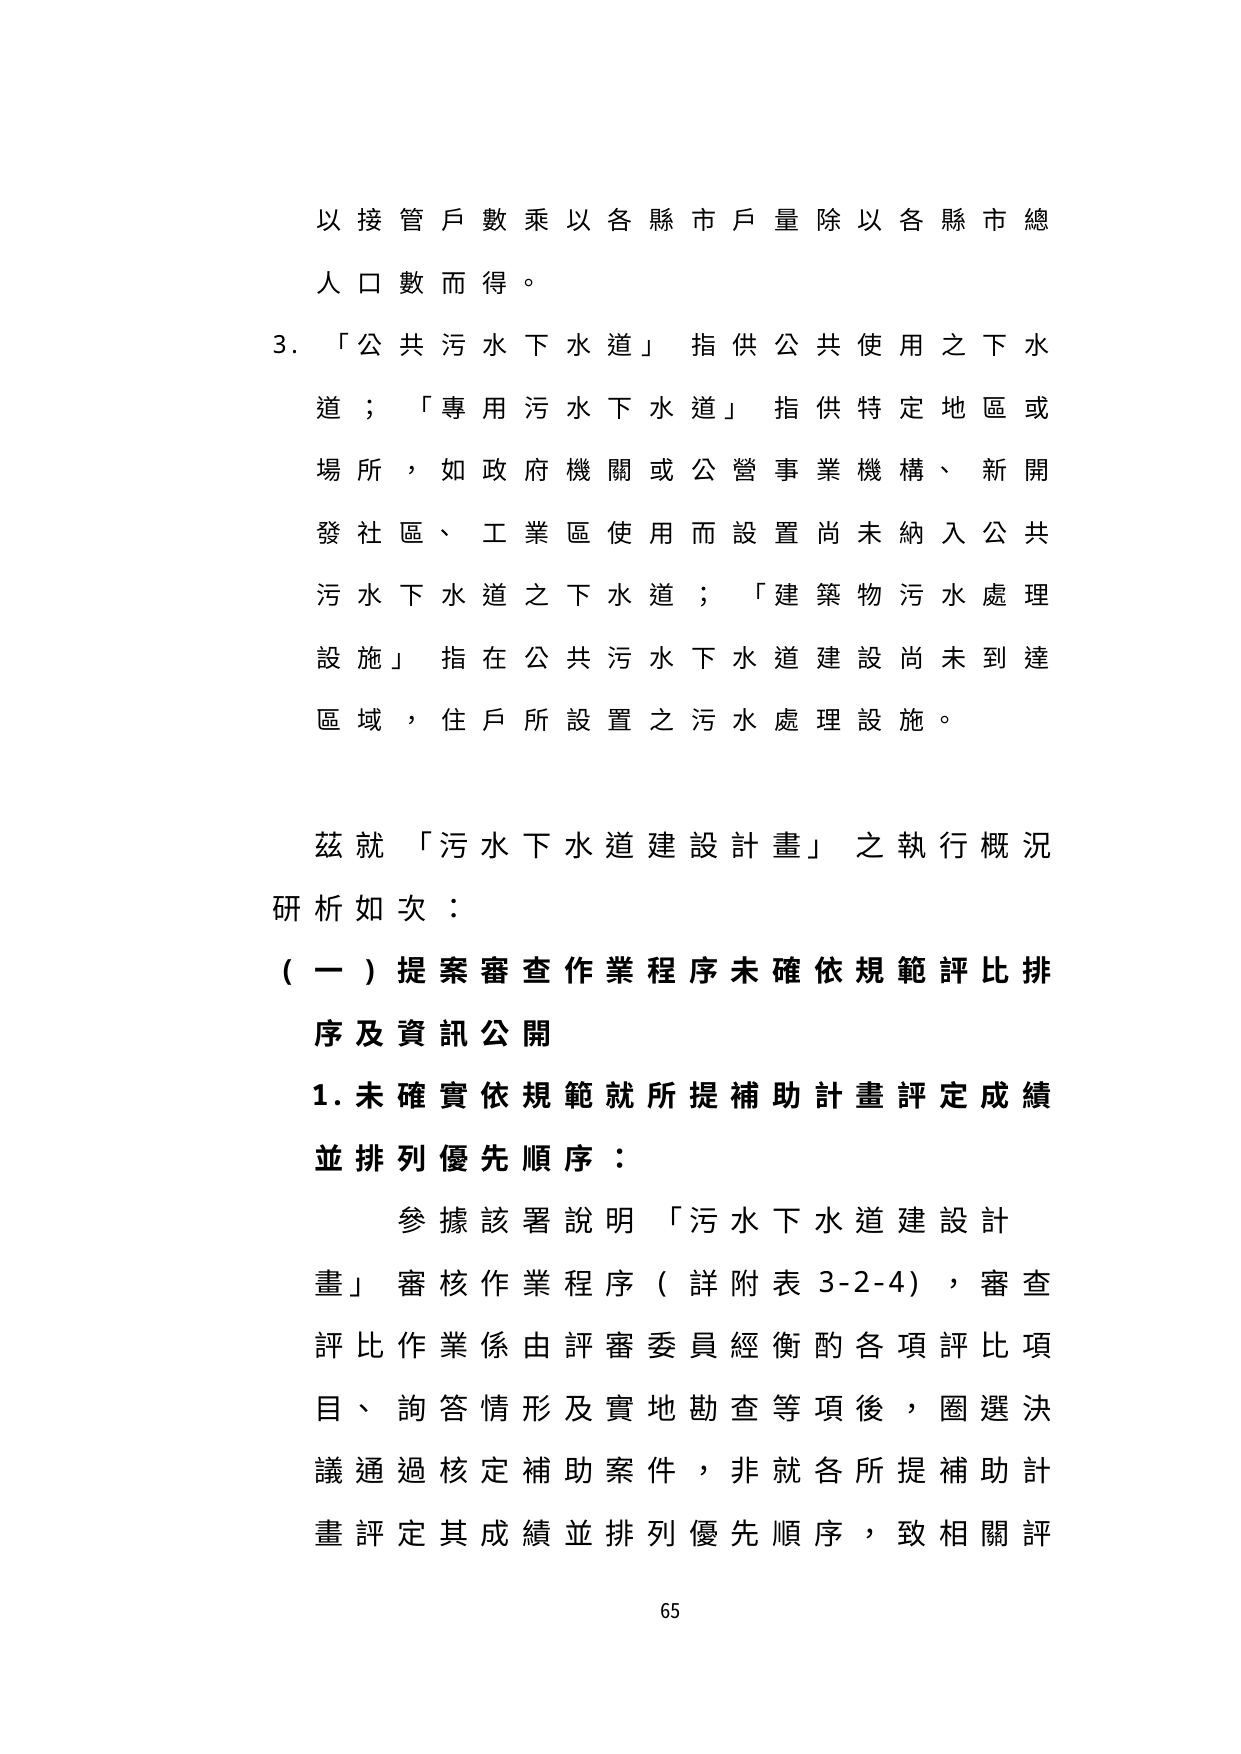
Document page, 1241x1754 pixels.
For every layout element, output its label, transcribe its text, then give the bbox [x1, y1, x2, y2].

text (一)提案審查作業程序未確依規範評比排序及資訊公開 [242, 927, 1058, 1052]
text 茲就「污水下水道建設計畫」之執行概況研析如次： [242, 802, 1058, 927]
text 參據該署說明「污水下水道建設計畫」審核作業程序(詳附表3-2-4)，審查評比作業係由評審委員經衡酌各項評比項目、詢答情形及實地勘查等項後，圈選決議通過核定補助案件，非就各所提補助計畫評定其成績並排列優先順序，致相關評 [301, 1177, 1058, 1552]
text 以接管戶數乘以各縣市戶量除以各縣市總人口數而得。 [243, 177, 1058, 302]
text 3.「公共污水下水道」指供公共使用之下水道；「專用污水下水道」指供特定地區或場所，如政府機關或公營事業機構、新開發社區、工業區使用而設置尚未納入公共污水下水道之下水道；「建築物污水處理設施」指在公共污水下水道建設尚未到達區域，住戶所設置之污水處理設施。 [243, 302, 1058, 740]
text 1.未確實依規範就所提補助計畫評定成績並排列優先順序： [271, 1052, 1058, 1177]
